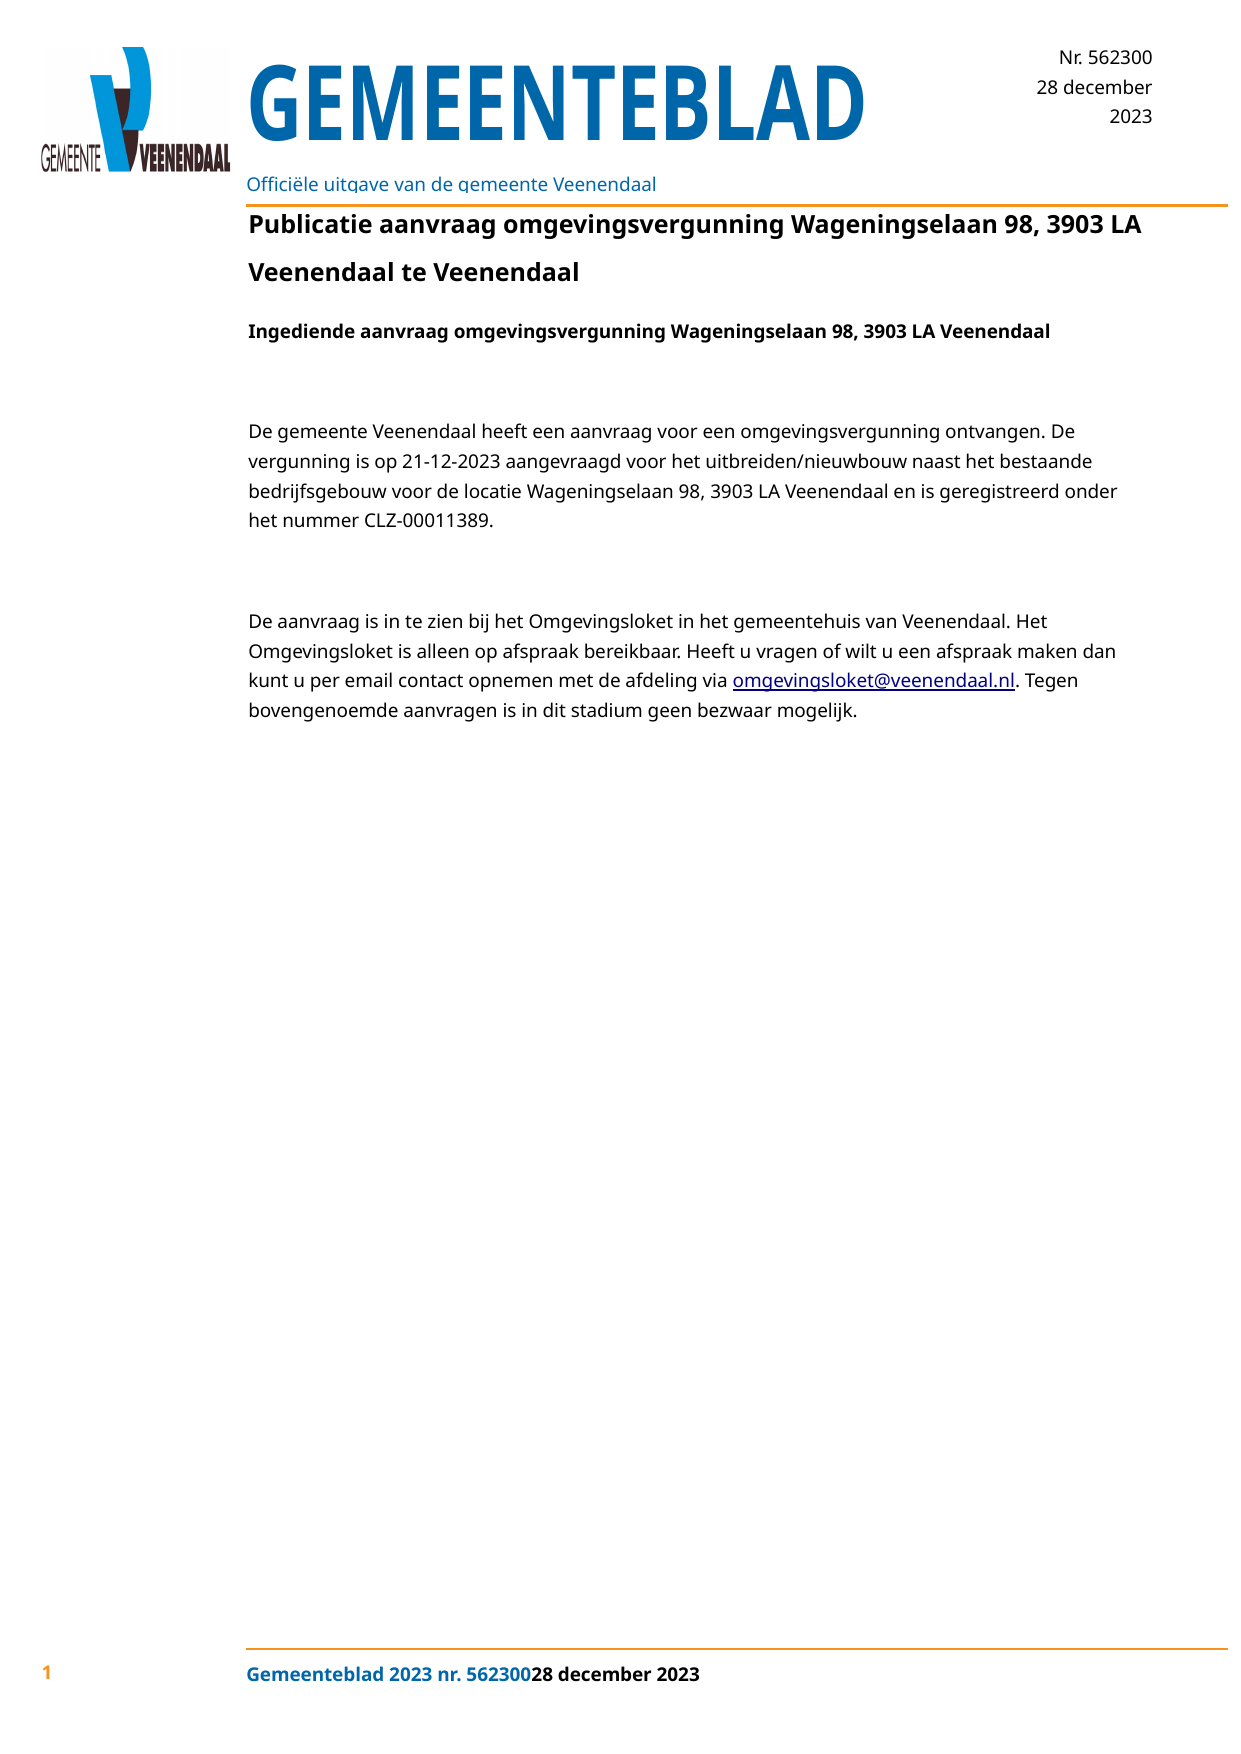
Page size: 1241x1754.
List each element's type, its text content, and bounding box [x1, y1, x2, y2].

text Publicatie aanvraag omgevingsvergunning Wageningselaan 98, 3903 LA Veenendaal te Veenendaal [248, 207, 1152, 288]
text Ingediende aanvraag omgevingsvergunning Wageningselaan 98, 3903 LA Veenendaal [248, 318, 1152, 344]
picture [123, 47, 231, 172]
text De aanvraag is in te zien bij het Omgevingsloket in het gemeentehuis van Veenendaal. Het Omgevingsloket is alleen op afspraak bereikbaar. Heeft u vragen of wilt u een afspraak maken dan kunt u per email contact opnemen met de afdeling via omgevingsloket@veenendaal.nl. Tegen bovengenoemde aanvragen is in dit stadium geen bezwaar mogelijk. [248, 608, 1152, 723]
picture [41, 47, 130, 172]
text De gemeente Veenendaal heeft een aanvraag voor een omgevingsvergunning ontvangen. De vergunning is op 21-12-2023 aangevraagd voor het uitbreiden/nieuwbouw naast het bestaande bedrijfsgebouw voor de locatie Wageningselaan 98, 3903 LA Veenendaal en is geregistreerd onder het nummer CLZ-00011389. [248, 419, 1152, 533]
